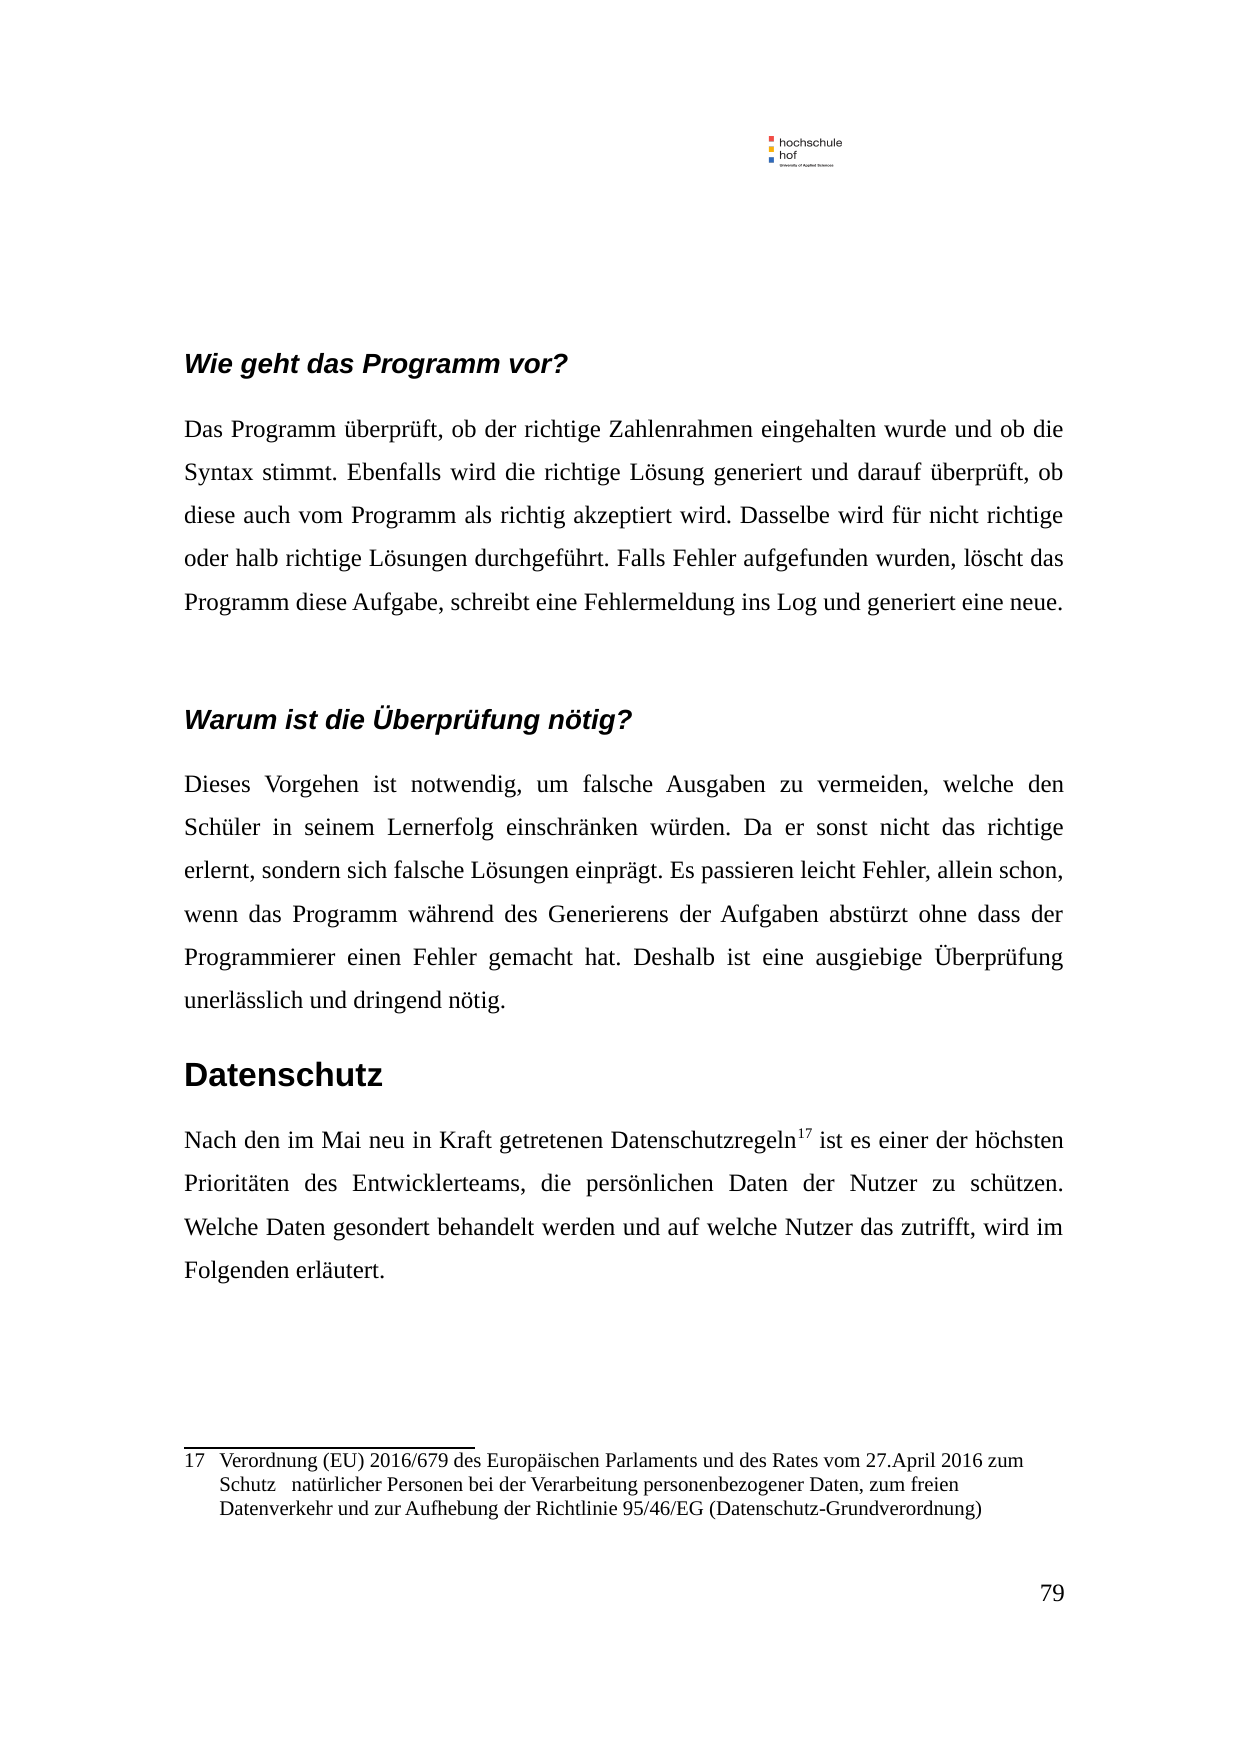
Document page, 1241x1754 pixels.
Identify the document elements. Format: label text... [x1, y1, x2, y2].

text Nach den im Mai neu in Kraft getretenen Datenschutzregeln ist es einer der höchsten Prioritäten des Entwicklerteams, die persönlichen Daten der Nutzer zu schützen. Welche Daten gesondert behandelt werden und auf welche Nutzer das zutrifft, wird im Folgenden erläutert. [184, 1125, 1064, 1283]
text Dieses Vorgehen ist notwendig, um falsche Ausgaben zu vermeiden, welche den Schüler in seinem Lernerfolg einschränken würden. Da er sonst nicht das richtige erlernt, sondern sich falsche Lösungen einprägt. Es passieren leicht Fehler, allein schon, wenn das Programm während des Generierens der Aufgaben abstürzt ohne dass der Programmierer einen Fehler gemacht hat. Deshalb ist eine ausgiebige Überprüfung unerlässlich und dringend nötig. [184, 769, 1064, 1014]
subtitle Wie geht das Programm vor? [184, 348, 1064, 380]
subtitle Warum ist die Überprüfung nötig? [184, 703, 1064, 735]
picture [768, 136, 842, 167]
text Das Programm überprüft, ob der richtige Zahlenrahmen eingehalten wurde und ob die Syntax stimmt. Ebenfalls wird die richtige Lösung generiert und darauf überprüft, ob diese auch vom Programm als richtig akzeptiert wird. Dasselbe wird für nicht richtige oder halb richtige Lösungen durchgeführt. Falls Fehler aufgefunden wurden, löscht das Programm diese Aufgabe, schreibt eine Fehlermeldung ins Log und generiert eine neue. [184, 414, 1064, 615]
subtitle Datenschutz [184, 1055, 1064, 1093]
text Verordnung (EU) 2016/679 des Europäischen Parlaments und des Rates vom 27.April 2016 zum Schutz natürlicher Personen bei der Verarbeitung personenbezogener Daten, zum freien Datenverkehr und zur Aufhebung der Richtlinie 95/46/EG (Datenschutz-Grundverordnung) [184, 1448, 1064, 1520]
